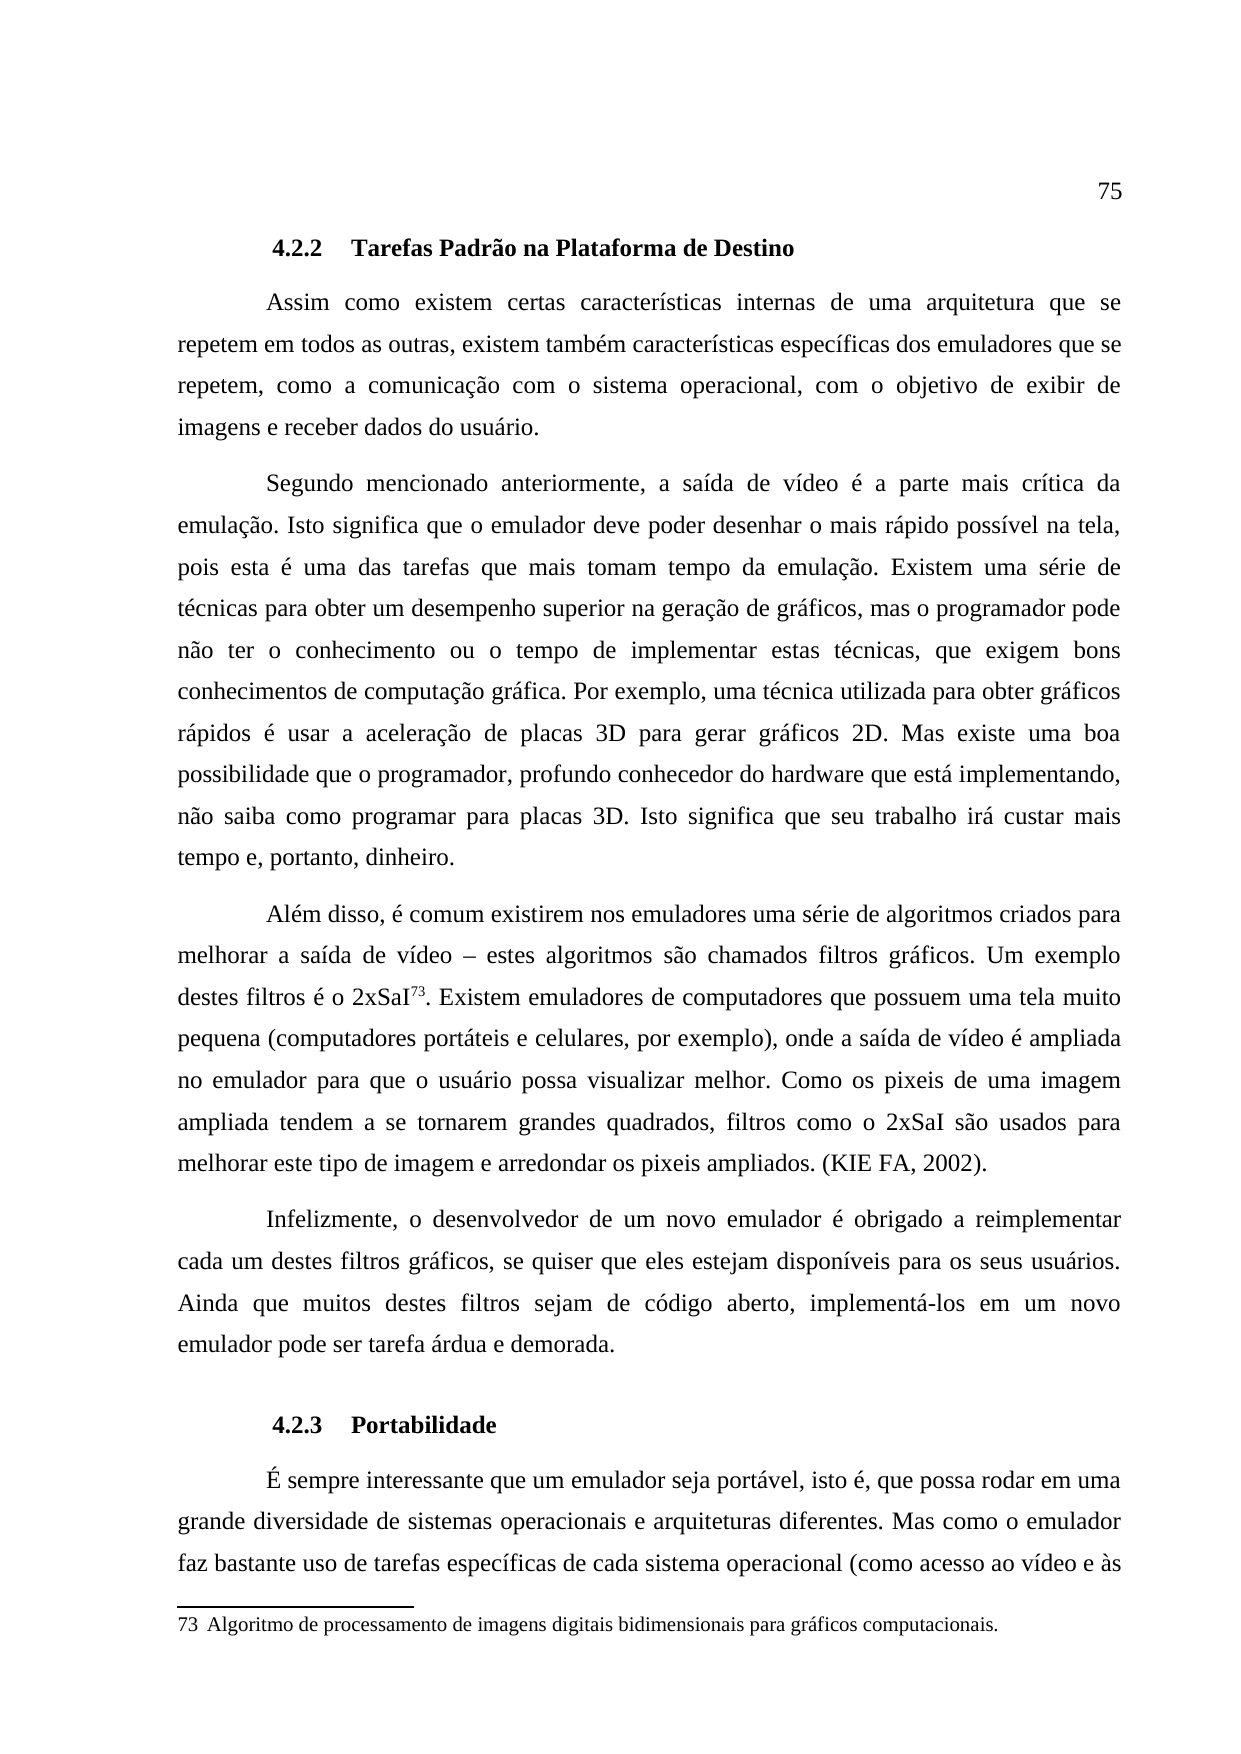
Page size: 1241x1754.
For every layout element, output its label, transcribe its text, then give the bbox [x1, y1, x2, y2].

subtitle Tarefas Padrão na Plataforma de Destino [177, 234, 1122, 262]
text Infelizmente, o desenvolvedor de um novo emulador é obrigado a reimplementar cada um destes filtros gráficos, se quiser que eles estejam disponíveis para os seus usuários. Ainda que muitos destes filtros sejam de código aberto, implementá-los em um novo emulador pode ser tarefa árdua e demorada. [177, 1206, 1122, 1358]
text Além disso, é comum existirem nos emuladores uma série de algoritmos criados para melhorar a saída de vídeo – estes algoritmos são chamados filtros gráficos. Um exemplo destes filtros é o 2xSaI. Existem emuladores de computadores que possuem uma tela muito pequena (computadores portáteis e celulares, por exemplo), onde a saída de vídeo é ampliada no emulador para que o usuário possa visualizar melhor. Como os pixeis de uma imagem ampliada tendem a se tornarem grandes quadrados, filtros como o 2xSaI são usados para melhorar este tipo de imagem e arredondar os pixeis ampliados. (KIE FA, 2002). [177, 900, 1122, 1177]
subtitle Portabilidade [177, 1412, 1122, 1439]
text Algoritmo de processamento de imagens digitais bidimensionais para gráficos computacionais. [177, 1613, 1122, 1636]
text Assim como existem certas características internas de uma arquitetura que se repetem em todos as outras, existem também características específicas dos emuladores que se repetem, como a comunicação com o sistema operacional, com o objetivo de exibir de imagens e receber dados do usuário. [177, 288, 1122, 441]
text É sempre interessante que um emulador seja portável, isto é, que possa rodar em uma grande diversidade de sistemas operacionais e arquiteturas diferentes. Mas como o emulador faz bastante uso de tarefas específicas de cada sistema operacional (como acesso ao vídeo e às [177, 1466, 1122, 1577]
text Segundo mencionado anteriormente, a saída de vídeo é a parte mais crítica da emulação. Isto significa que o emulador deve poder desenhar o mais rápido possível na tela, pois esta é uma das tarefas que mais tomam tempo da emulação. Existem uma série de técnicas para obter um desempenho superior na geração de gráficos, mas o programador pode não ter o conhecimento ou o tempo de implementar estas técnicas, que exigem bons conhecimentos de computação gráfica. Por exemplo, uma técnica utilizada para obter gráficos rápidos é usar a aceleração de placas 3D para gerar gráficos 2D. Mas existe uma boa possibilidade que o programador, profundo conhecedor do hardware que está implementando, não saiba como programar para placas 3D. Isto significa que seu trabalho irá custar mais tempo e, portanto, dinheiro. [177, 469, 1122, 871]
